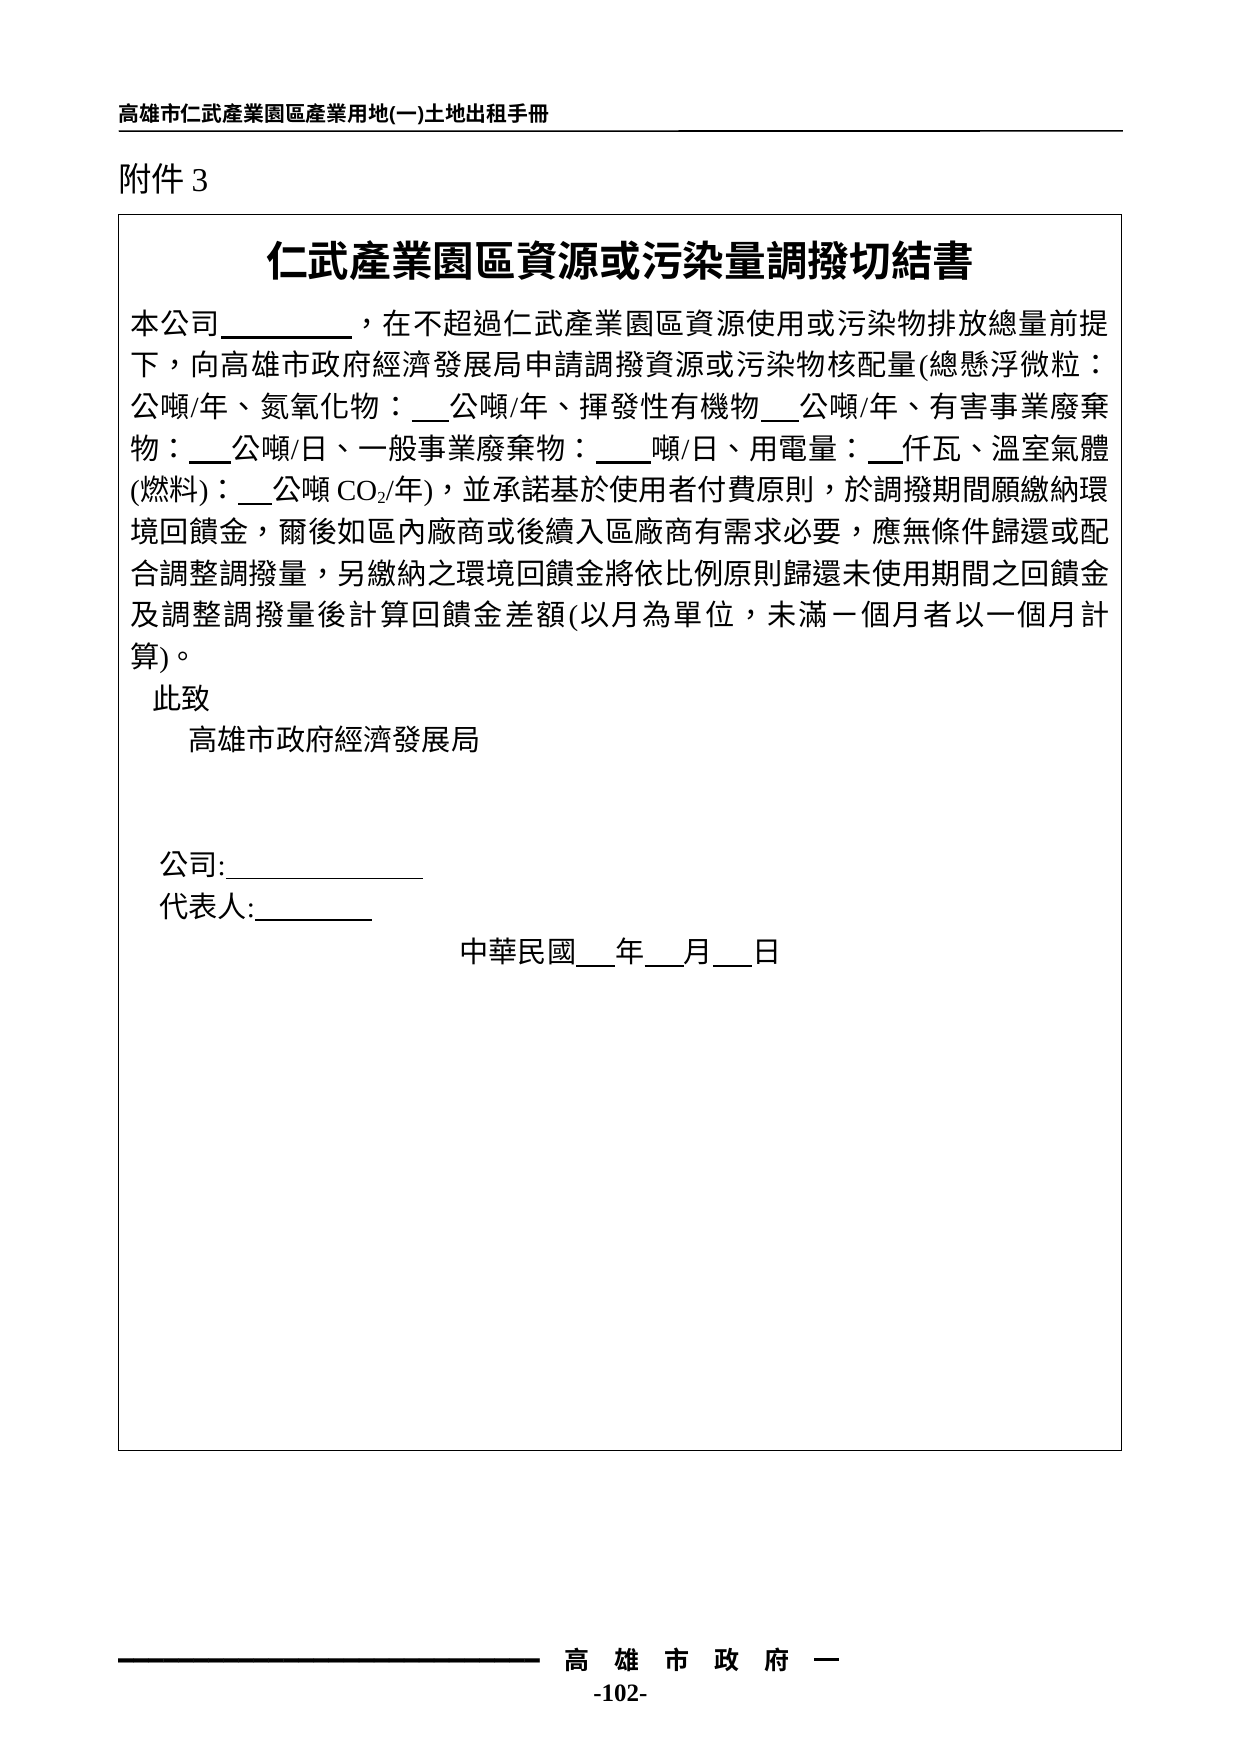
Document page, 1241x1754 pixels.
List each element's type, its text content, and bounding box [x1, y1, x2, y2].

table_header 仁武產業園區資源或污染量調撥切結書 本公司 ，在不超過仁武產業園區資源使用或污染物排放總量前提下，向高雄市政府經濟發展局申請調撥資源或污染物核配量(總懸浮微粒： 公噸/年、氮氧化物： 公噸/年、揮發性有機物 公噸/年、有害事業廢棄物： 公噸/日、一般事業廢棄物： 噸/日、用電量： 仟瓦、溫室氣體(燃料)： 公噸CO2/年)，並承諾基於使用者付費原則，於調撥期間願繳納環境回饋金，爾後如區內廠商或後續入區廠商有需求必要，應無條件歸還或配合調整調撥量，另繳納之環境回饋金將依比例原則歸還未使用期間之回饋金及調整調撥量後計算回饋金差額(以月為單位，未滿ㄧ個月者以一個月計算)。 此致 高雄市政府經濟發展局 公司: 代表人: 中華民國 年 月 日 [119, 215, 1121, 1450]
subtitle 附件3 [118, 148, 1122, 202]
